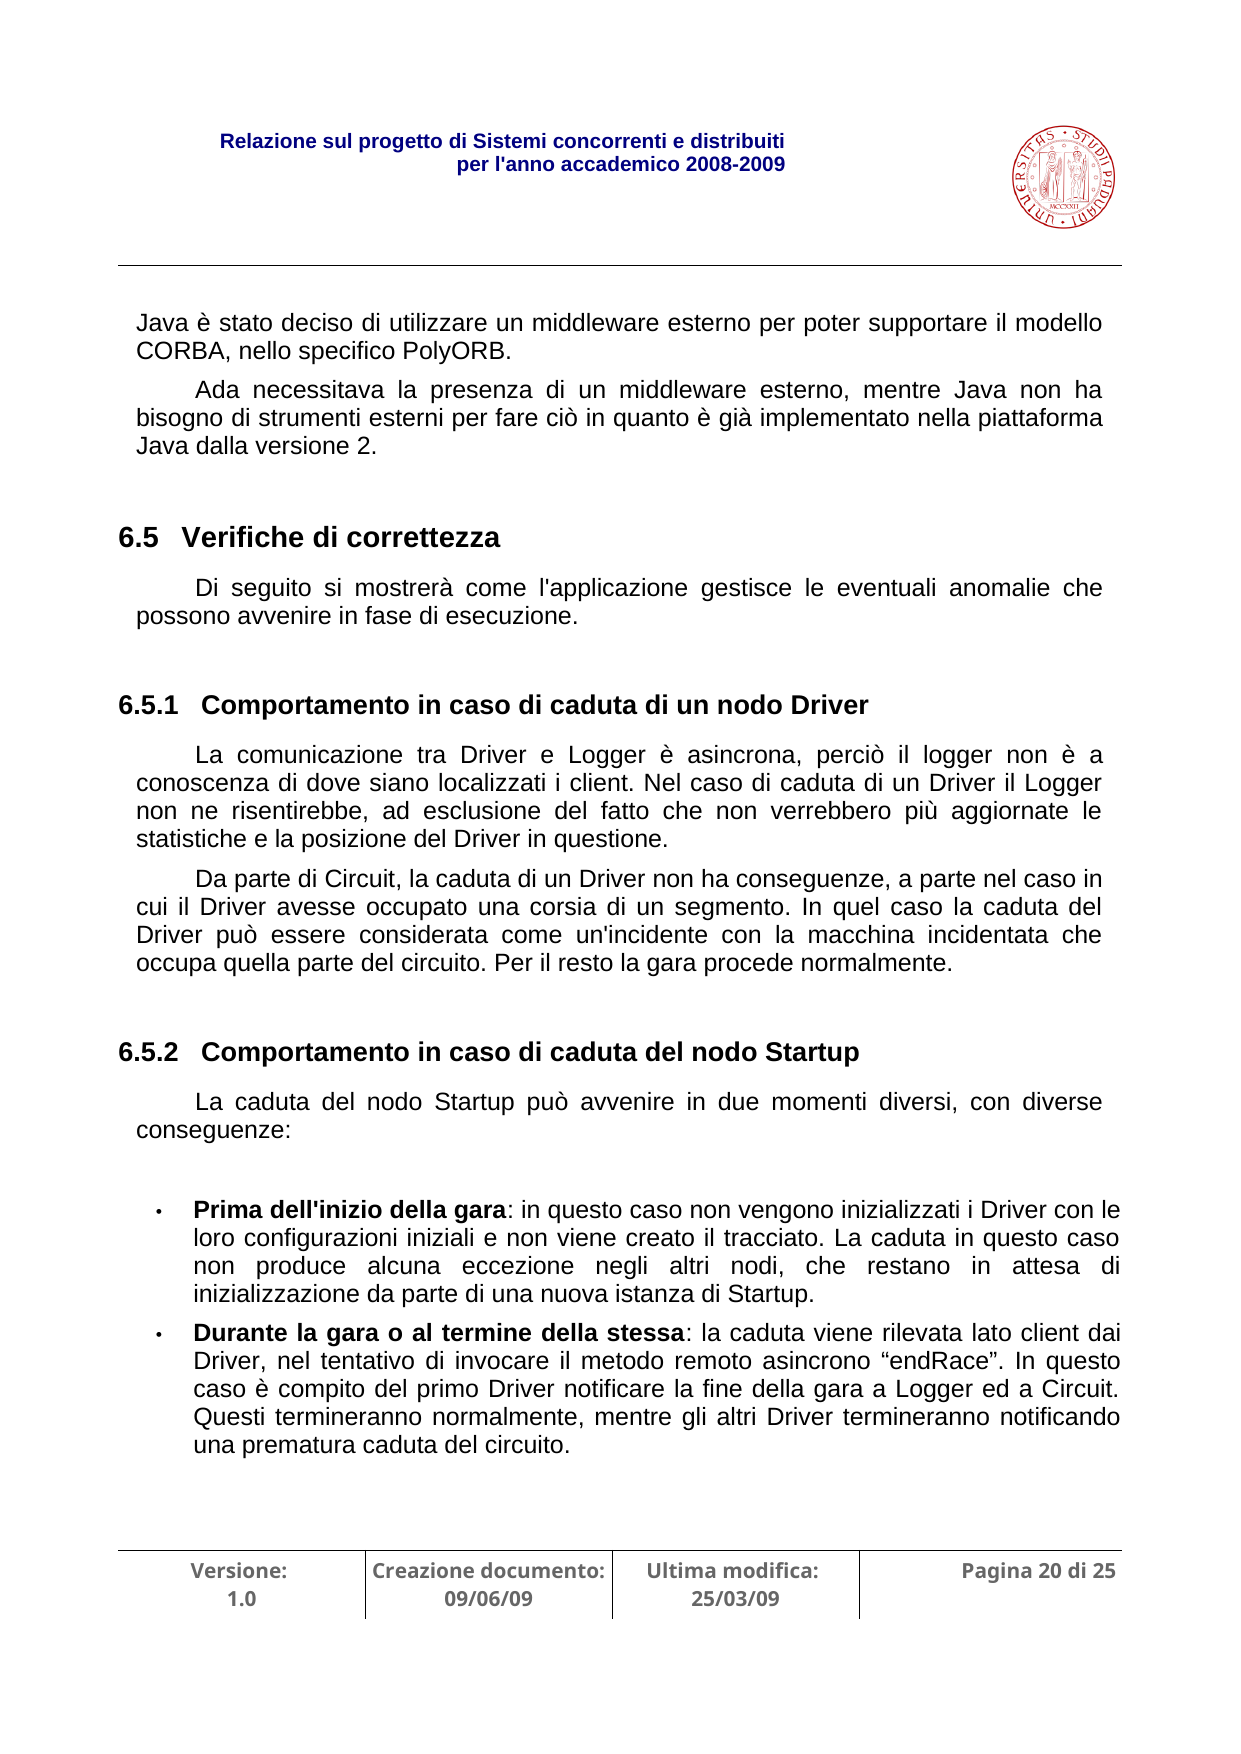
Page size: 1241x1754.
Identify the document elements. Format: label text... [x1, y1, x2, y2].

text La caduta del nodo Startup può avvenire in due momenti diversi, con diverse conseguenze: [136, 1088, 1104, 1144]
text Da parte di Circuit, la caduta di un Driver non ha conseguenze, a parte nel caso in cui il Driver avesse occupato una corsia di un segmento. In quel caso la caduta del Driver può essere considerata come un'incidente con la macchina incidentata che occupa quella parte del circuito. Per il resto la gara procede normalmente. [136, 865, 1104, 977]
picture [1010, 123, 1117, 231]
text Di seguito si mostrerà come l'applicazione gestisce le eventuali anomalie che possono avvenire in fase di esecuzione. [136, 574, 1104, 630]
list Prima dell'inizio della gara: in questo caso non vengono inizializzati i Driver con le loro configurazioni iniziali e non viene creato il tracciato. La caduta in questo caso non produce alcuna eccezione negli altri nodi, che restano in attesa di inizializzazione da parte di una nuova istanza di Startup. [156, 1196, 1122, 1307]
subtitle Comportamento in caso di caduta del nodo Startup [118, 1037, 1122, 1067]
text Java è stato deciso di utilizzare un middleware esterno per poter supportare il modello CORBA, nello specifico PolyORB. [136, 309, 1104, 364]
text La comunicazione tra Driver e Logger è asincrona, perciò il logger non è a conoscenza di dove siano localizzati i client. Nel caso di caduta di un Driver il Logger non ne risentirebbe, ad esclusione del fatto che non verrebbero più aggiornate le statistiche e la posizione del Driver in questione. [136, 741, 1104, 853]
subtitle Comportamento in caso di caduta di un nodo Driver [118, 690, 1122, 721]
subtitle Verifiche di correttezza [118, 521, 1122, 553]
list Durante la gara o al termine della stessa: la caduta viene rilevata lato client dai Driver, nel tentativo di invocare il metodo remoto asincrono “endRace”. In questo caso è compito del primo Driver notificare la fine della gara a Logger ed a Circuit. Questi termineranno normalmente, mentre gli altri Driver termineranno notificando una prematura caduta del circuito. [156, 1319, 1122, 1459]
text Ada necessitava la presenza di un middleware esterno, mentre Java non ha bisogno di strumenti esterni per fare ciò in quanto è già implementato nella piattaforma Java dalla versione 2. [136, 376, 1104, 460]
